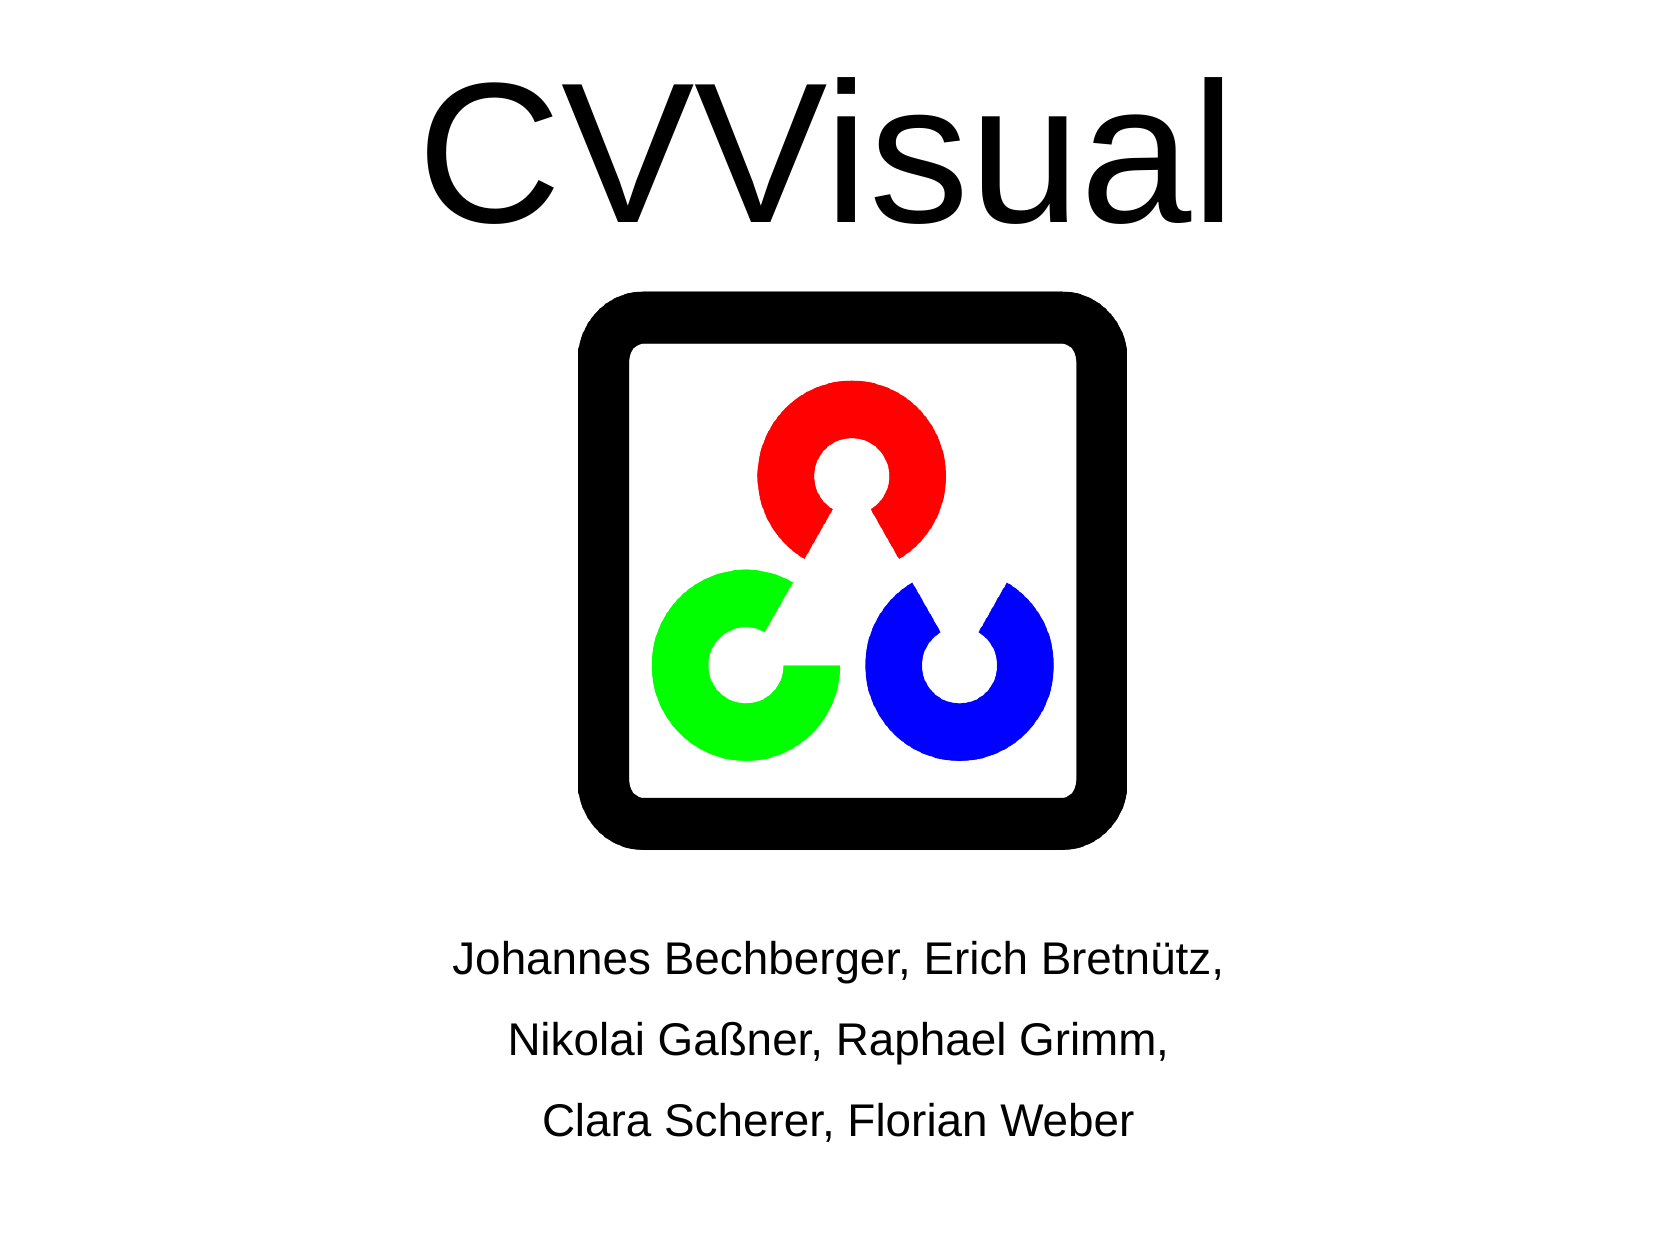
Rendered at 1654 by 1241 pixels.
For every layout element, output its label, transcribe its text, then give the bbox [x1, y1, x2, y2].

list Johannes Bechberger, Erich Bretnütz, Nikolai Gaßner, Raphael Grimm, Clara Scherer, Florian Weber [94, 933, 1583, 1194]
picture [578, 290, 1127, 851]
title CVVisual [82, 28, 1571, 278]
